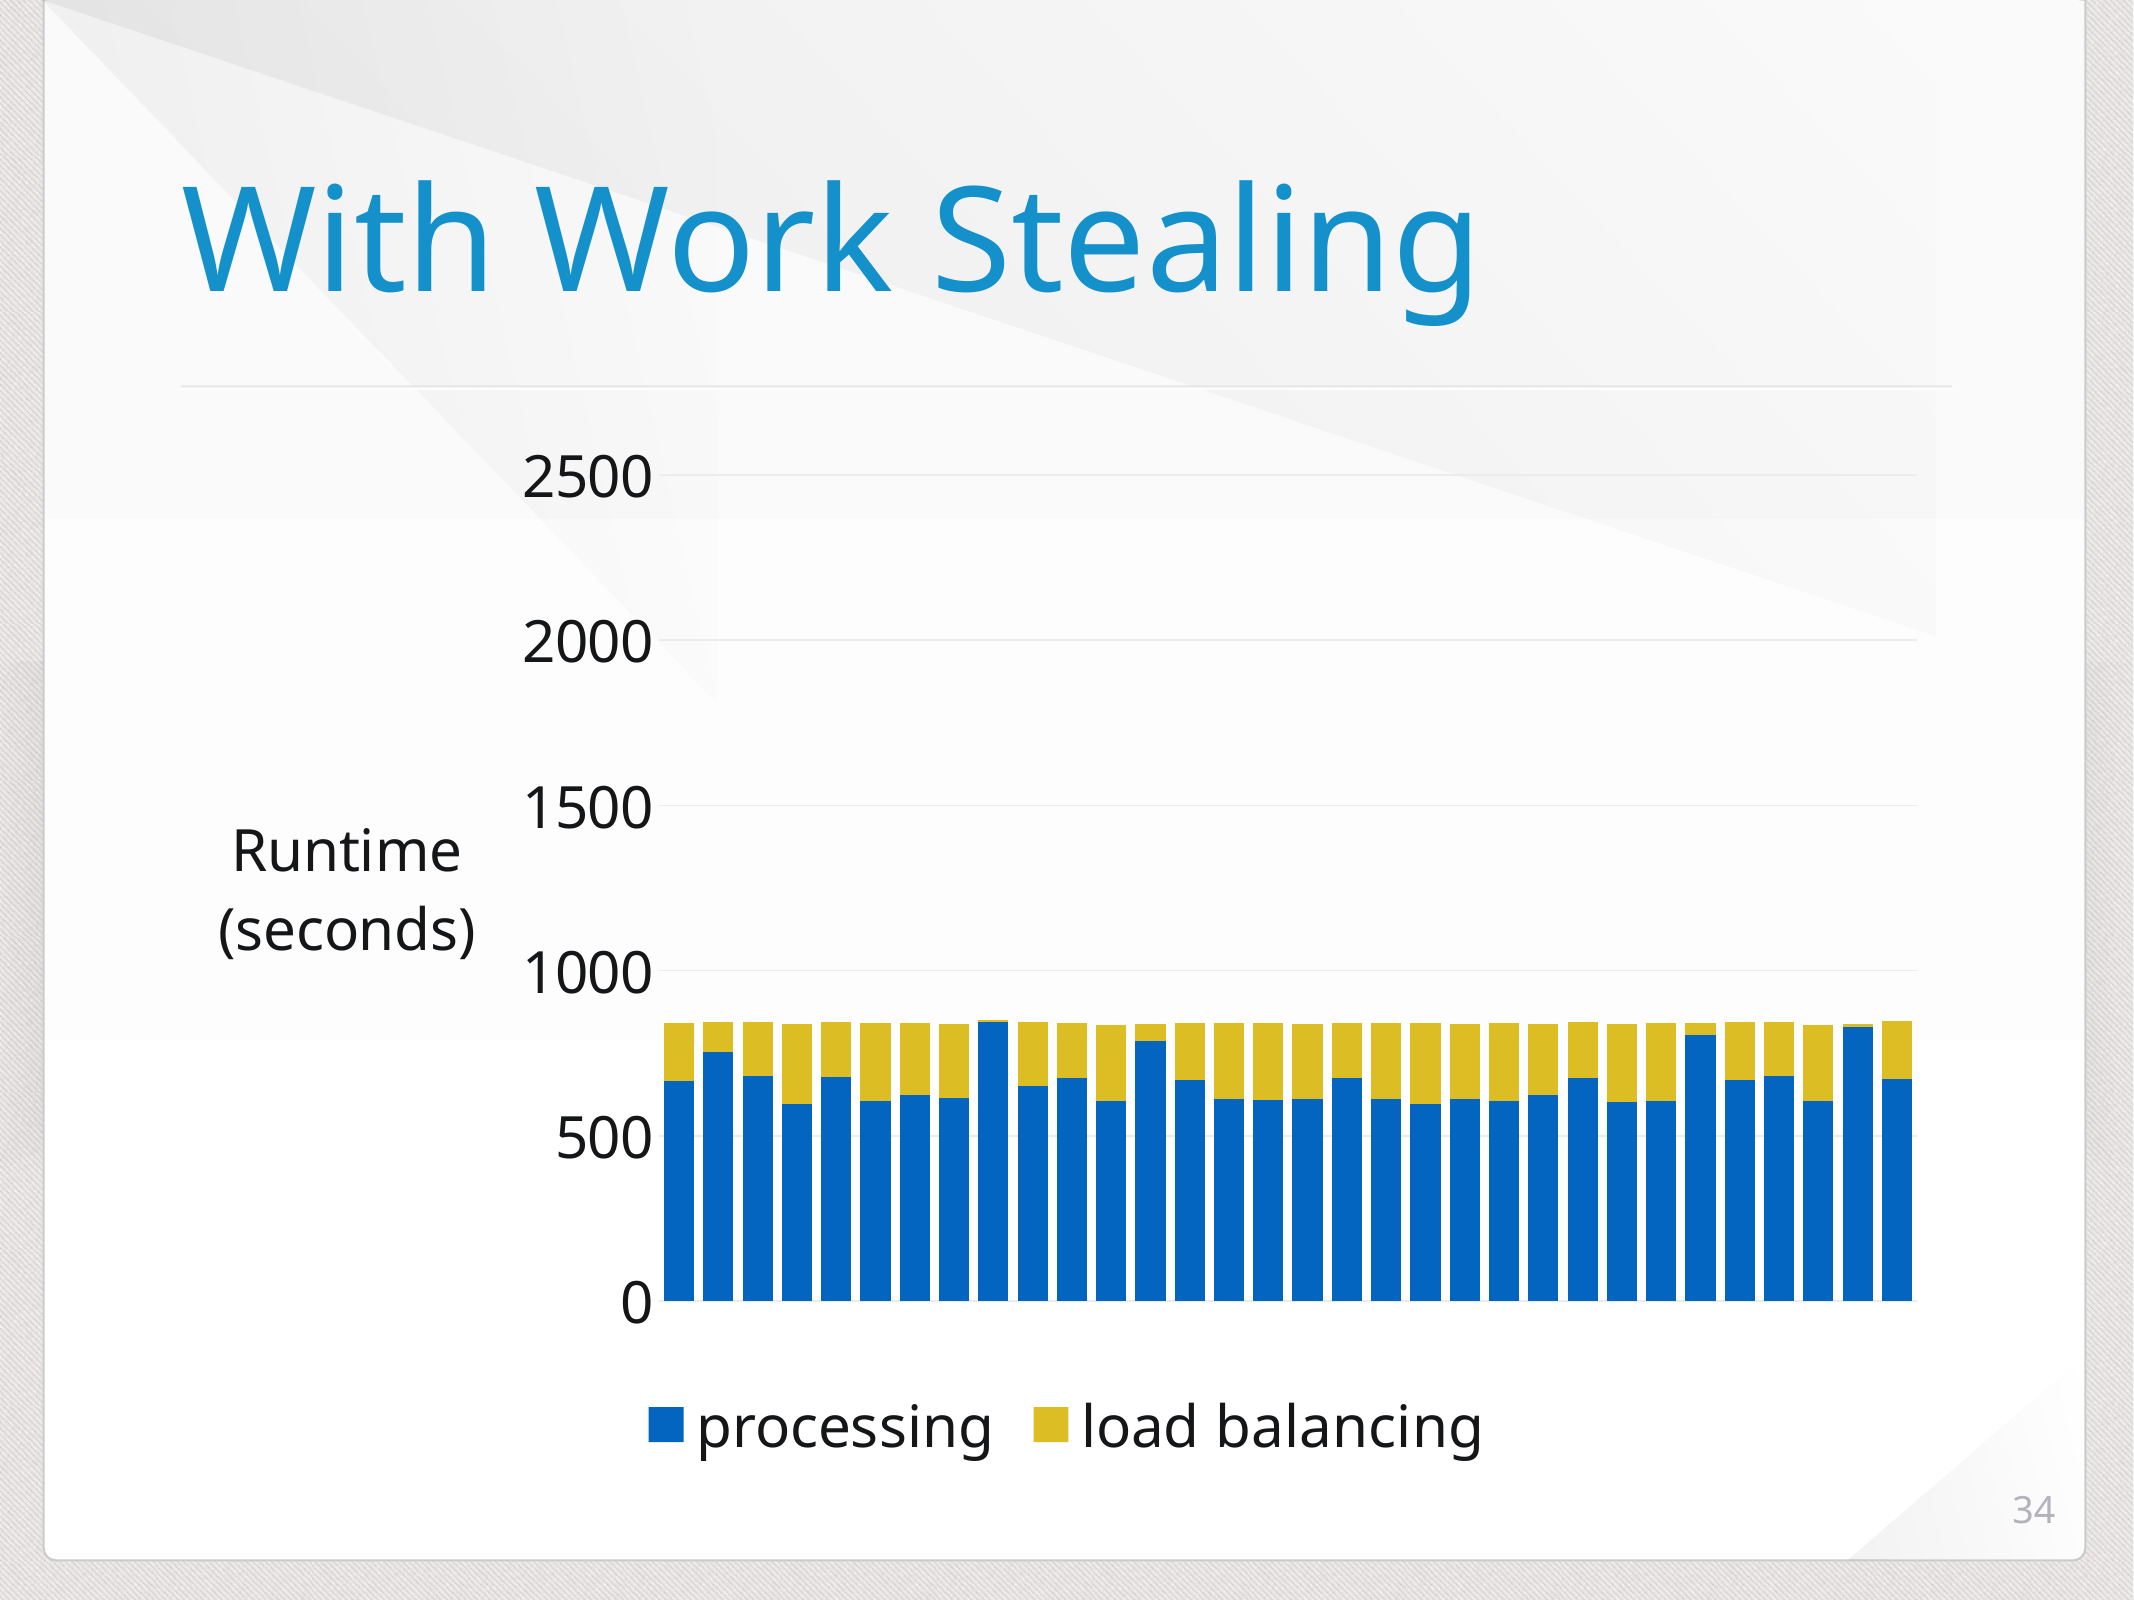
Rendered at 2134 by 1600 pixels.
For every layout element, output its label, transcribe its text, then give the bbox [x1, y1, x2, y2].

slide_number [1909, 1476, 2071, 1548]
title With Work Stealing [181, 145, 1953, 355]
picture [0, 0, 2134, 1600]
chart [181, 413, 1953, 1477]
